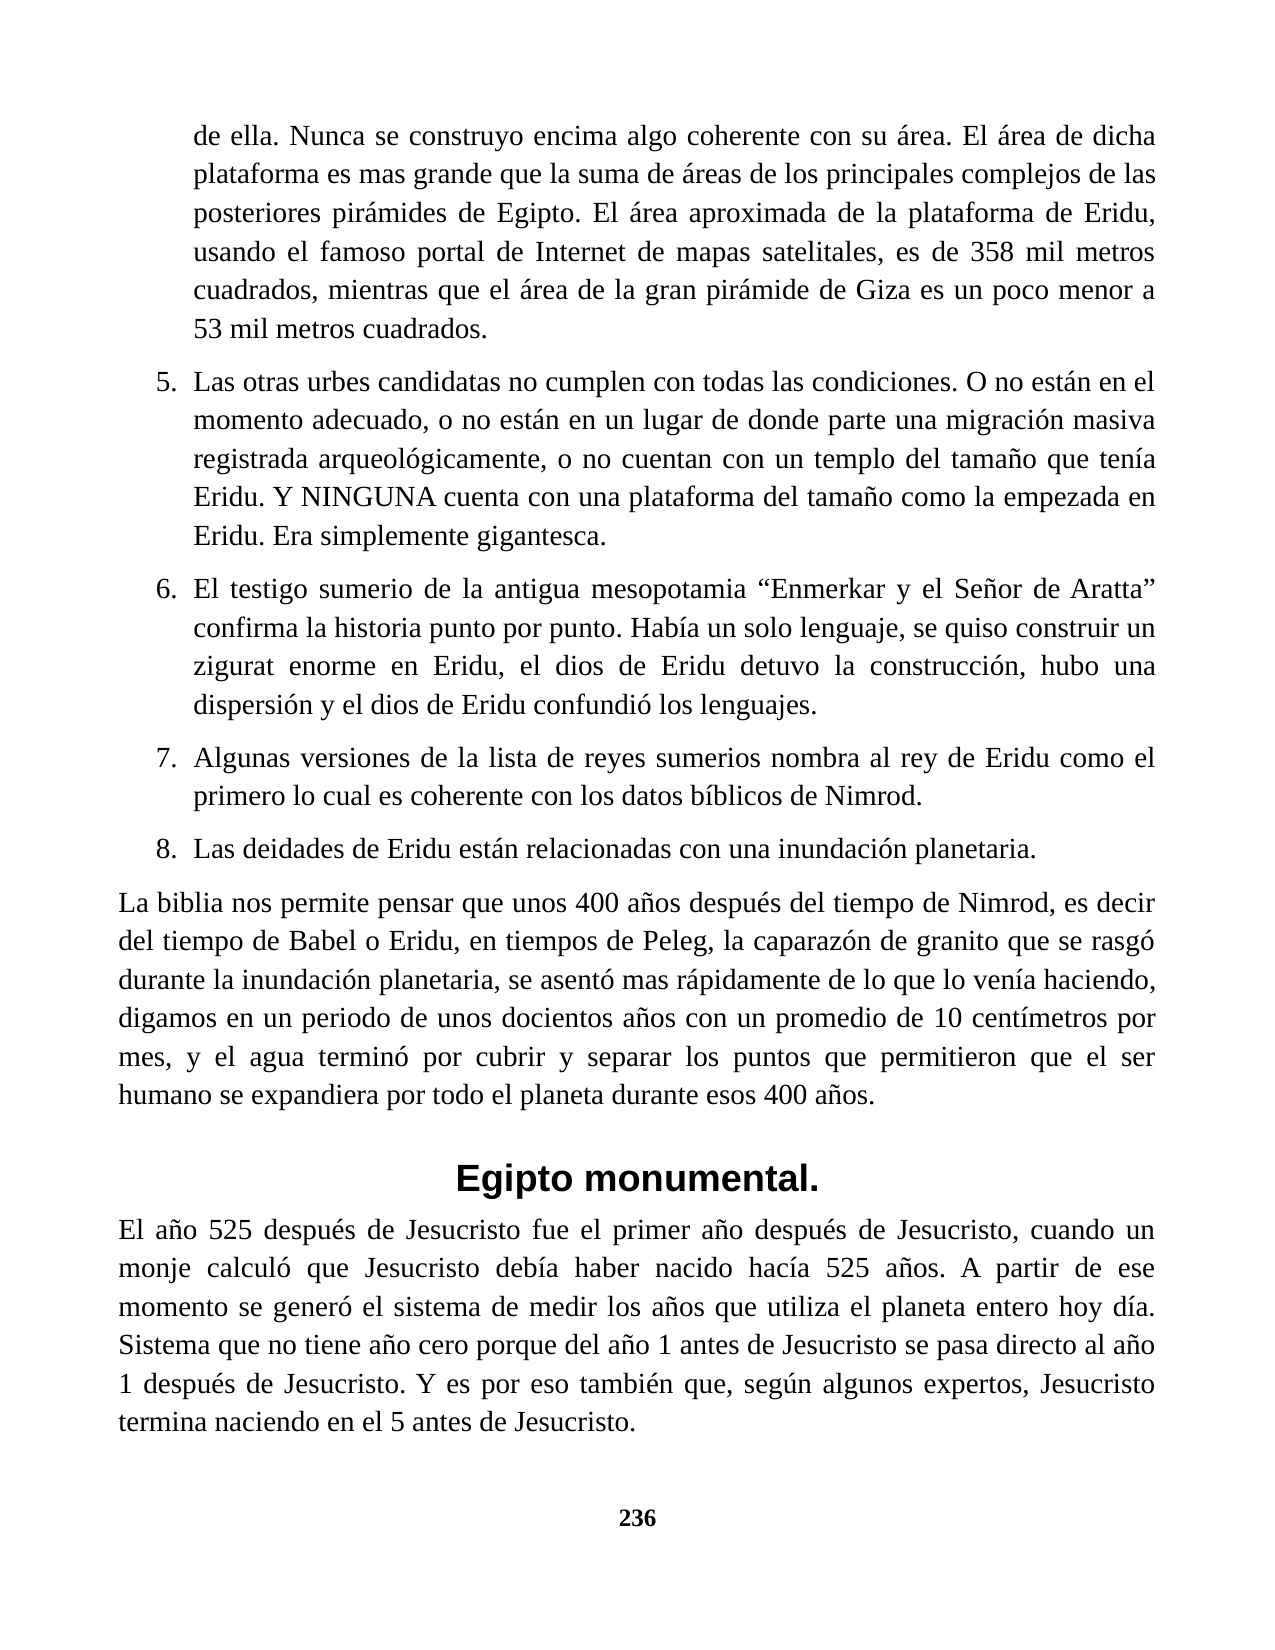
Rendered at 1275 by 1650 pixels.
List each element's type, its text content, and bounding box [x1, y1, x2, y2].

text La biblia nos permite pensar que unos 400 años después del tiempo de Nimrod, es decir del tiempo de Babel o Eridu, en tiempos de Peleg, la caparazón de granito que se rasgó durante la inundación planetaria, se asentó mas rápidamente de lo que lo venía haciendo, digamos en un periodo de unos docientos años con un promedio de 10 centímetros por mes, y el agua terminó por cubrir y separar los puntos que permitieron que el ser humano se expandiera por todo el planeta durante esos 400 años. [118, 885, 1157, 1111]
list de ella. Nunca se construyo encima algo coherente con su área. El área de dicha plataforma es mas grande que la suma de áreas de los principales complejos de las posteriores pirámides de Egipto. El área aproximada de la plataforma de Eridu, usando el famoso portal de Internet de mapas satelitales, es de 358 mil metros cuadrados, mientras que el área de la gran pirámide de Giza es un poco menor a 53 mil metros cuadrados. [156, 118, 1157, 344]
list Las otras urbes candidatas no cumplen con todas las condiciones. O no están en el momento adecuado, o no están en un lugar de donde parte una migración masiva registrada arqueológicamente, o no cuentan con un templo del tamaño que tenía Eridu. Y NINGUNA cuenta con una plataforma del tamaño como la empezada en Eridu. Era simplemente gigantesca. [156, 364, 1157, 552]
list Las deidades de Eridu están relacionadas con una inundación planetaria. [156, 832, 1157, 865]
subtitle Egipto monumental. [118, 1156, 1157, 1199]
text El año 525 después de Jesucristo fue el primer año después de Jesucristo, cuando un monje calculó que Jesucristo debía haber nacido hacía 525 años. A partir de ese momento se generó el sistema de medir los años que utiliza el planeta entero hoy día. Sistema que no tiene año cero porque del año 1 antes de Jesucristo se pasa directo al año 1 después de Jesucristo. Y es por eso también que, según algunos expertos, Jesucristo termina naciendo en el 5 antes de Jesucristo. [118, 1212, 1157, 1438]
list El testigo sumerio de la antigua mesopotamia “Enmerkar y el Señor de Aratta” confirma la historia punto por punto. Había un solo lenguaje, se quiso construir un zigurat enorme en Eridu, el dios de Eridu detuvo la construcción, hubo una dispersión y el dios de Eridu confundió los lenguajes. [156, 571, 1157, 720]
list Algunas versiones de la lista de reyes sumerios nombra al rey de Eridu como el primero lo cual es coherente con los datos bíblicos de Nimrod. [156, 740, 1157, 812]
